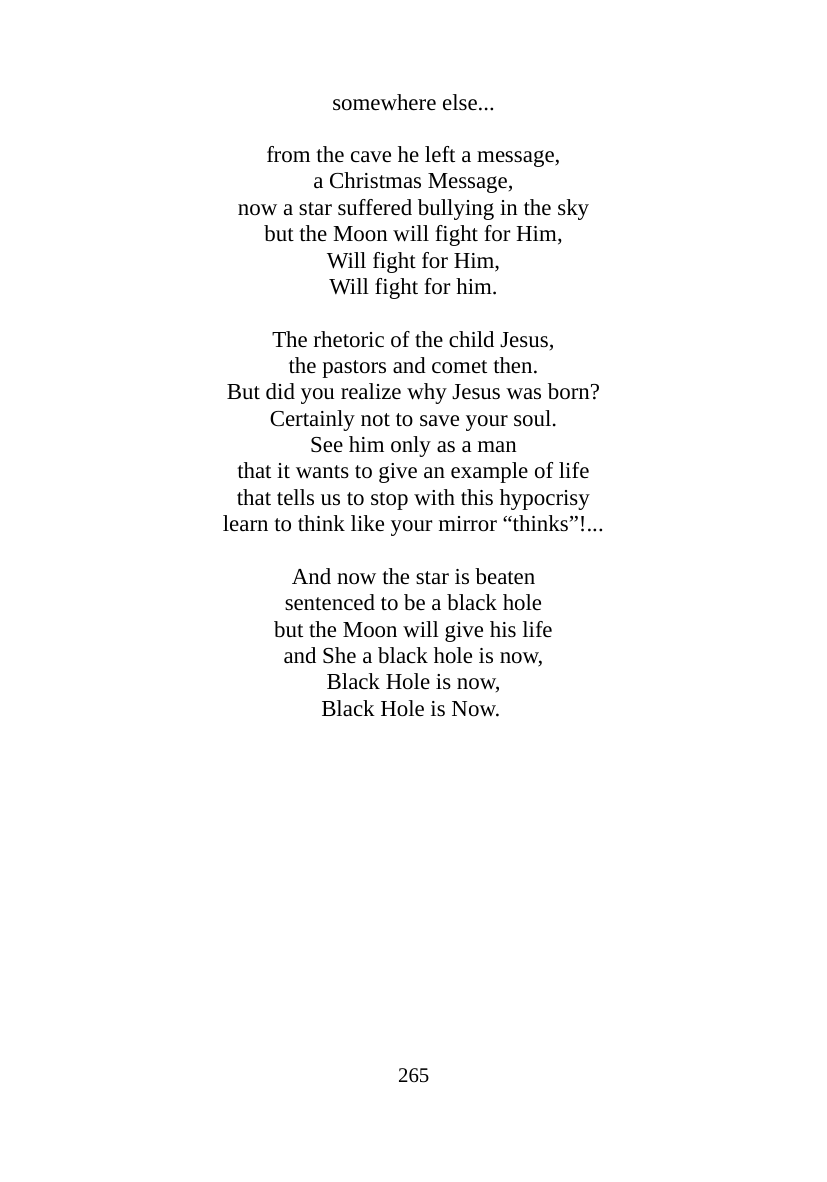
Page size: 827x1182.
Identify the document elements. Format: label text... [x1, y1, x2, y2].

text that tells us to stop with this hypocrisy [88, 484, 738, 510]
text See him only as a man [88, 431, 738, 457]
text sentenced to be a black hole [88, 589, 738, 616]
text but the Moon will give his life [88, 616, 738, 642]
text Will fight for him. [88, 273, 738, 299]
text a Christmas Message, [88, 168, 738, 194]
text Black Hole is now, [88, 668, 738, 695]
text now a star suffered bullying in the sky [88, 194, 738, 220]
text But did you realize why Jesus was born? [88, 378, 738, 405]
text but the Moon will fight for Him, [88, 220, 738, 247]
text Will fight for Him, [88, 247, 738, 273]
text Black Hole is Now. [88, 695, 738, 721]
text somewhere else... [88, 88, 738, 115]
text Certainly not to save your soul. [88, 405, 738, 431]
text from the cave he left a message, [88, 141, 738, 168]
text And now the star is beaten [88, 563, 738, 589]
text that it wants to give an example of life [88, 457, 738, 484]
text and She a black hole is now, [88, 642, 738, 668]
text The rhetoric of the child Jesus, [88, 326, 738, 352]
text the pastors and comet then. [88, 352, 738, 378]
text learn to think like your mirror “thinks”!... [88, 510, 738, 537]
